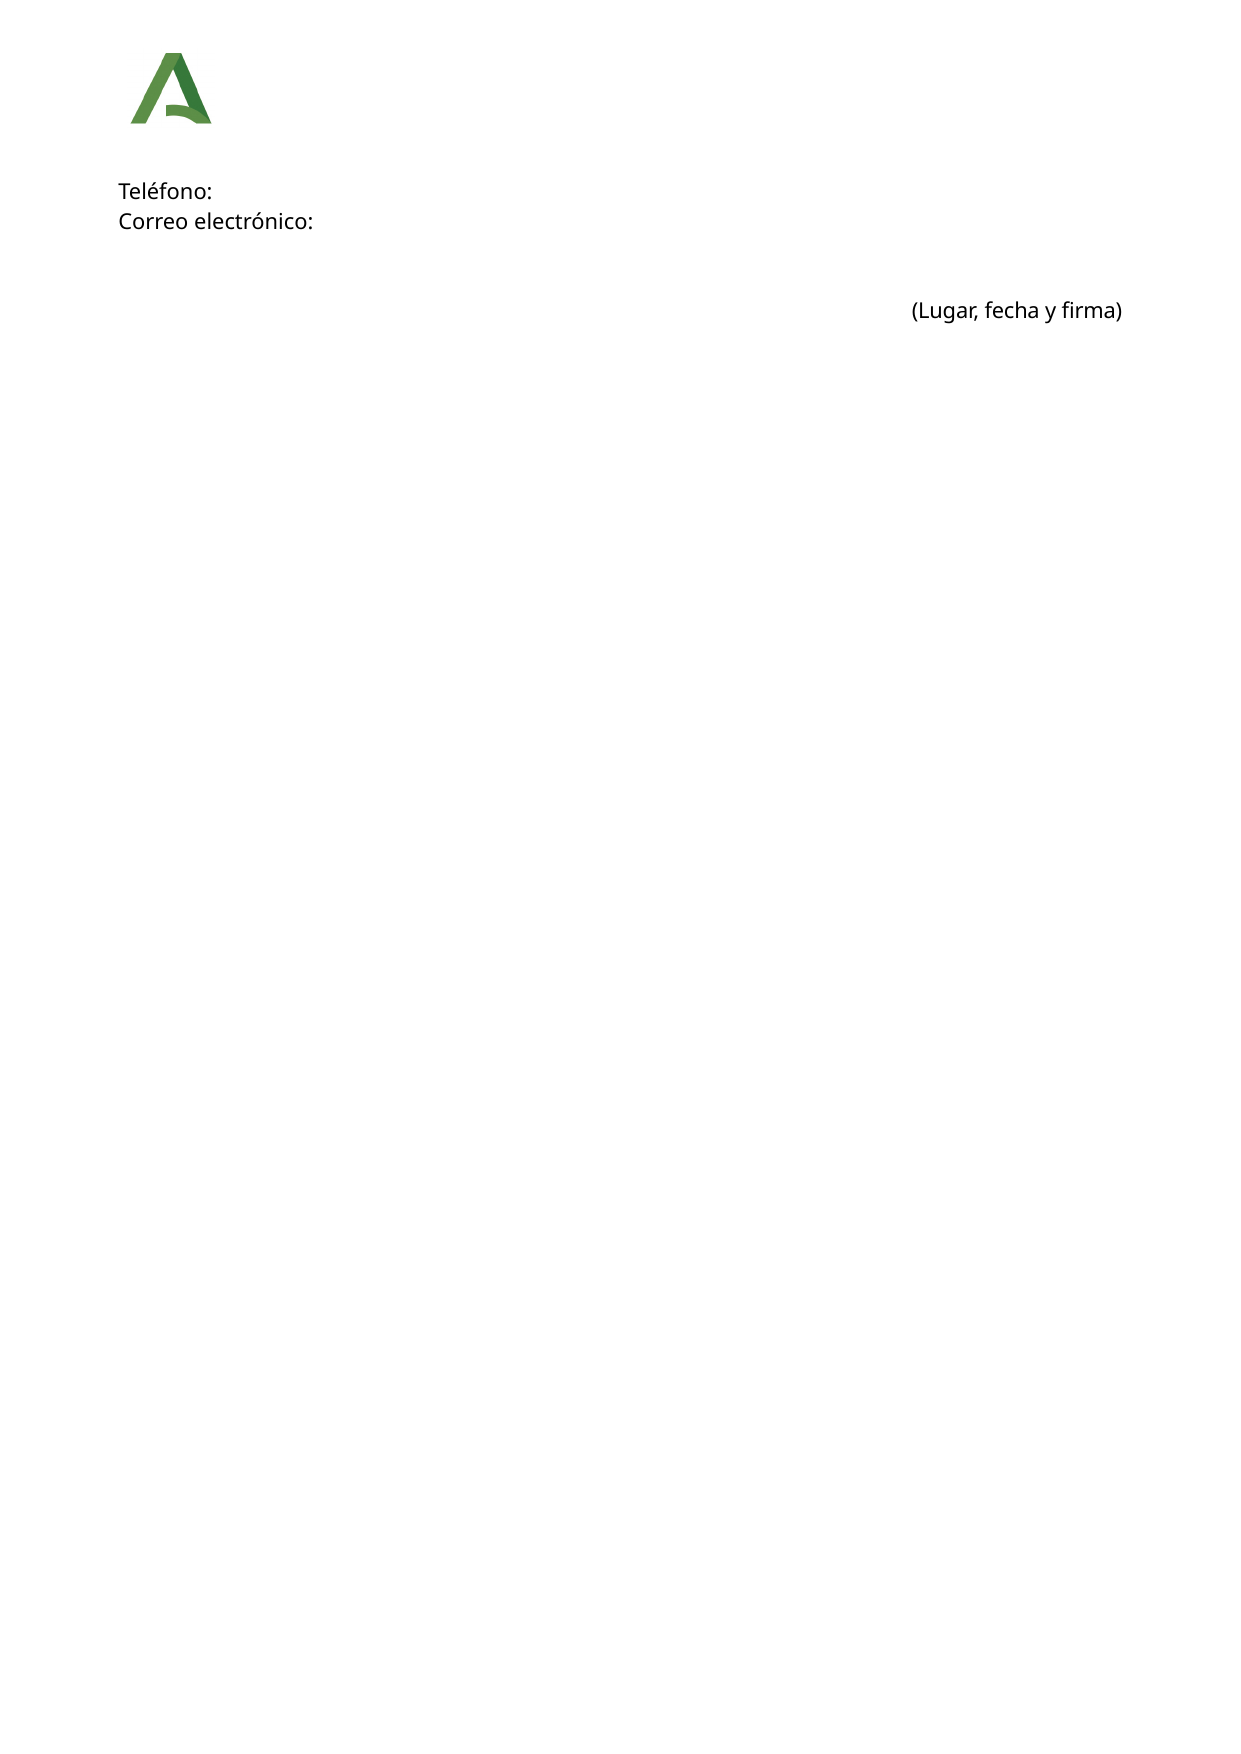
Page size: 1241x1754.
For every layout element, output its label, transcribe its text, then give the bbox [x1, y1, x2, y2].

text Teléfono: [118, 176, 1122, 206]
text Correo electrónico: [118, 206, 1122, 236]
picture [127, 48, 216, 128]
text (Lugar, fecha y firma) [112, 296, 1122, 327]
